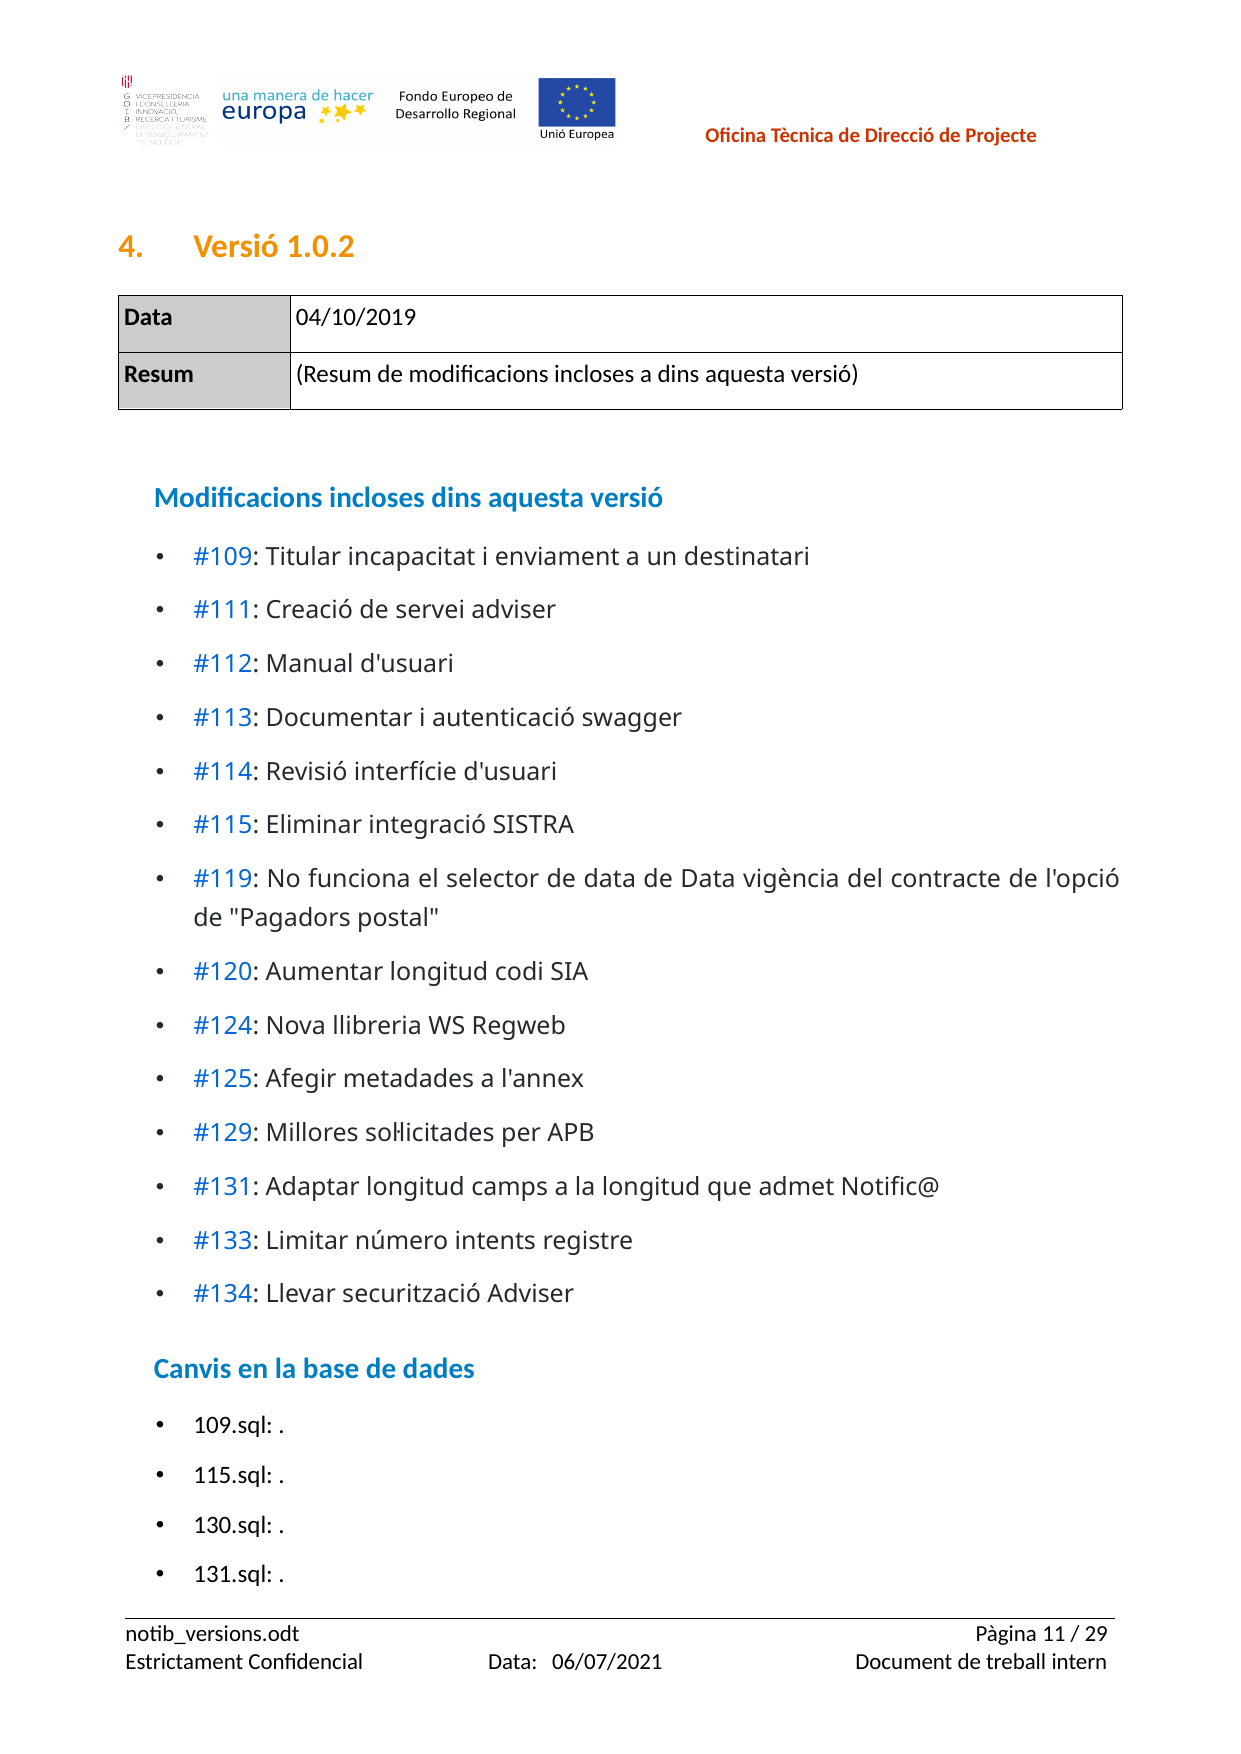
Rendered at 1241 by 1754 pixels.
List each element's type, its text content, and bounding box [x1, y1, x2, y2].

list #125: Afegir metadades a l'annex [156, 1061, 1122, 1095]
subtitle Versió 1.0.2 [118, 225, 1122, 266]
list 115.sql: . [156, 1459, 1122, 1490]
table_cell (Resum de modificacions incloses a dins aquesta versió) [291, 353, 1122, 408]
subtitle Modificacions incloses dins aquesta versió [153, 479, 1122, 514]
picture [118, 73, 213, 147]
list #133: Limitar número intents registre [156, 1222, 1122, 1256]
table_header 04/10/2019 [291, 296, 1122, 352]
table_header Data [119, 296, 290, 352]
list #124: Nova llibreria WS Regweb [156, 1007, 1122, 1041]
list #119: No funciona el selector de data de Data vigència del contracte de l'opció de "Pagadors postal" [156, 861, 1122, 934]
list #129: Millores sol·licitades per APB [156, 1115, 1122, 1149]
subtitle Canvis en la base de dades [153, 1350, 1122, 1386]
list #112: Manual d'usuari [156, 646, 1122, 680]
list #109: Titular incapacitat i enviament a un destinatari [156, 538, 1122, 572]
picture [219, 73, 621, 147]
list 109.sql: . [156, 1410, 1122, 1440]
list #134: Llevar securització Adviser [156, 1276, 1122, 1310]
list 131.sql: . [156, 1558, 1122, 1589]
list 130.sql: . [156, 1509, 1122, 1539]
list #111: Creació de servei adviser [156, 592, 1122, 626]
list #114: Revisió interfície d'usuari [156, 753, 1122, 787]
list #131: Adaptar longitud camps a la longitud que admet Notific@ [156, 1168, 1122, 1203]
list #120: Aumentar longitud codi SIA [156, 953, 1122, 988]
table_cell Resum [119, 353, 290, 408]
list #115: Eliminar integració SISTRA [156, 807, 1122, 841]
list #113: Documentar i autenticació swagger [156, 699, 1122, 733]
